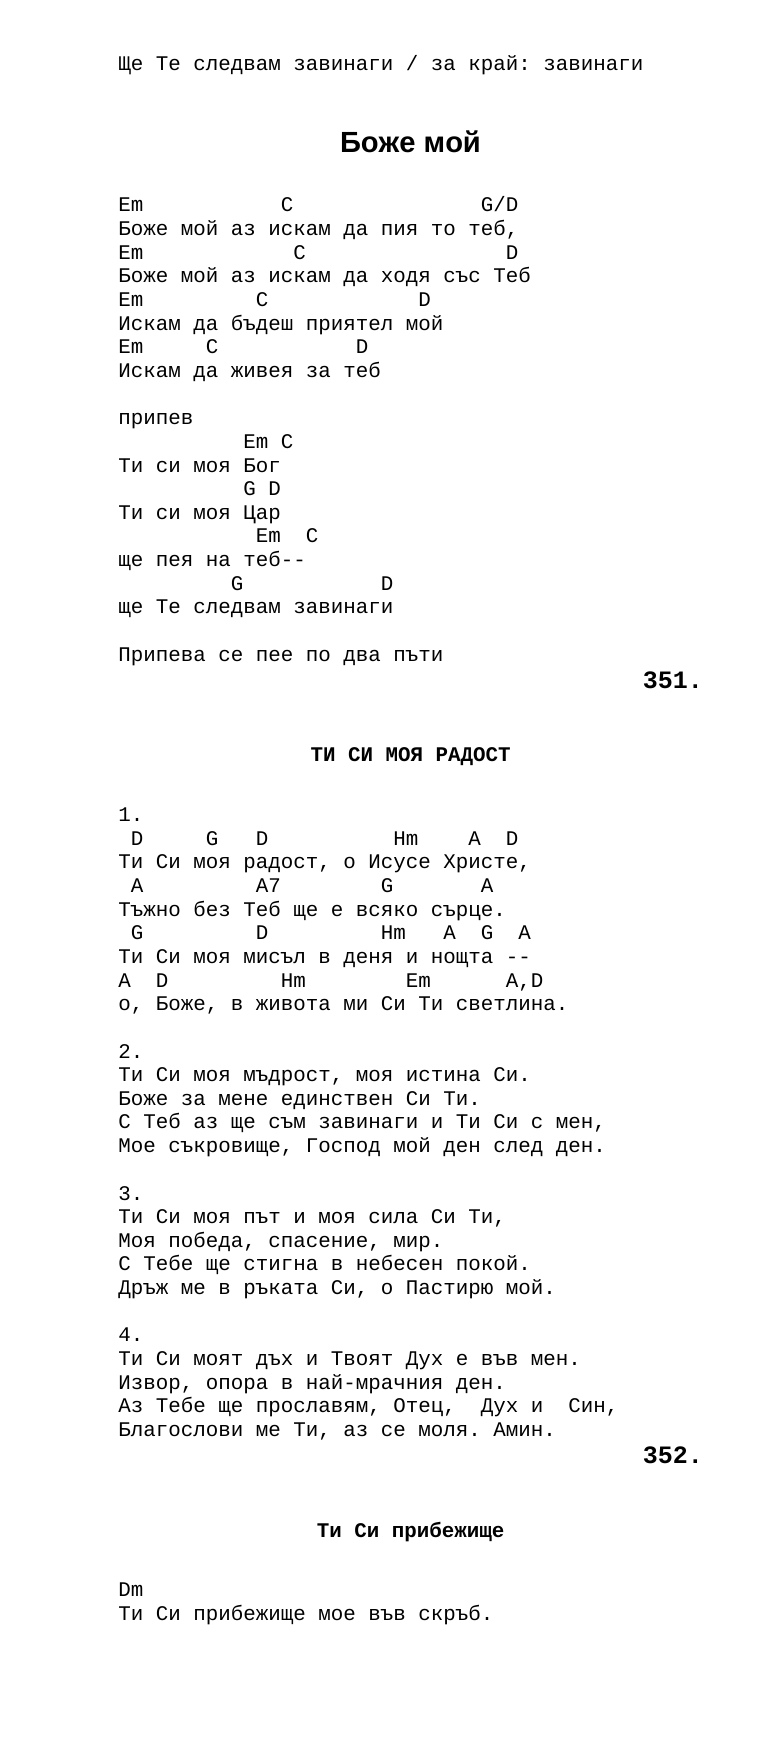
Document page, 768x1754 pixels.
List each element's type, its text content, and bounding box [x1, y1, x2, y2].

text Моя победа, спасение, мир. [118, 1230, 702, 1253]
text Em C G/D Боже мой аз искам да пия то теб, Em C D Боже мой аз искам да ходя със Теб Em C D Искам да бъдеш приятел мой Em C D Искам да живея за теб припев Em C Ти си моя Бог G D Ти си моя Цар Em C ще пея на теб-- G D ще Те следвам завинаги Припева се пее по два пъти [118, 194, 702, 667]
text Ти Си моя мисъл в деня и нощта -- [118, 946, 702, 970]
text Извор, опора в най-мрачния ден. [118, 1372, 702, 1395]
text Тъжно без Теб ще е всяко сърце. [118, 899, 702, 922]
subtitle Боже мой [118, 125, 702, 158]
text 2. [118, 1041, 702, 1064]
text D G D Hm A D [118, 828, 702, 851]
text 4. [118, 1324, 702, 1348]
text A D Hm Em A,D [118, 970, 702, 993]
text Dm Ти Си прибежище мое във скръб. [118, 1579, 702, 1627]
text Ти Си моя мъдрост, моя истина Си. [118, 1064, 702, 1088]
text Благослови ме Ти, аз се моля. Амин. [118, 1419, 702, 1443]
text С Теб аз ще съм завинаги и Ти Си с мен, [118, 1112, 702, 1135]
text Дръж ме в ръката Си, о Пастирю мой. [118, 1277, 702, 1301]
text Ти Си моя път и моя сила Си Ти, [118, 1206, 702, 1230]
text G D Hm A G A [118, 922, 702, 946]
subtitle Ти Си прибежище [118, 1519, 702, 1543]
text Мое съкровище, Господ мой ден след ден. [118, 1135, 702, 1159]
text 3. [118, 1182, 702, 1206]
text Ти Си моя радост, о Исусе Христе, [118, 851, 702, 875]
text Аз Тебе ще прославям, Отец, Дух и Син, [118, 1395, 702, 1419]
text Боже за мене единствен Си Ти. [118, 1088, 702, 1112]
text Ще Те следвам завинаги / за край: завинаги [118, 52, 702, 76]
text Ти Си моят дъх и Твоят Дух е във мен. [118, 1348, 702, 1372]
text С Тебе ще стигна в небесен покой. [118, 1253, 702, 1277]
text о, Боже, в живота ми Си Ти светлина. [118, 993, 702, 1017]
text 1. [118, 804, 702, 828]
text A A7 G A [118, 875, 702, 899]
subtitle ТИ СИ МОЯ РАДОСТ [118, 744, 702, 768]
